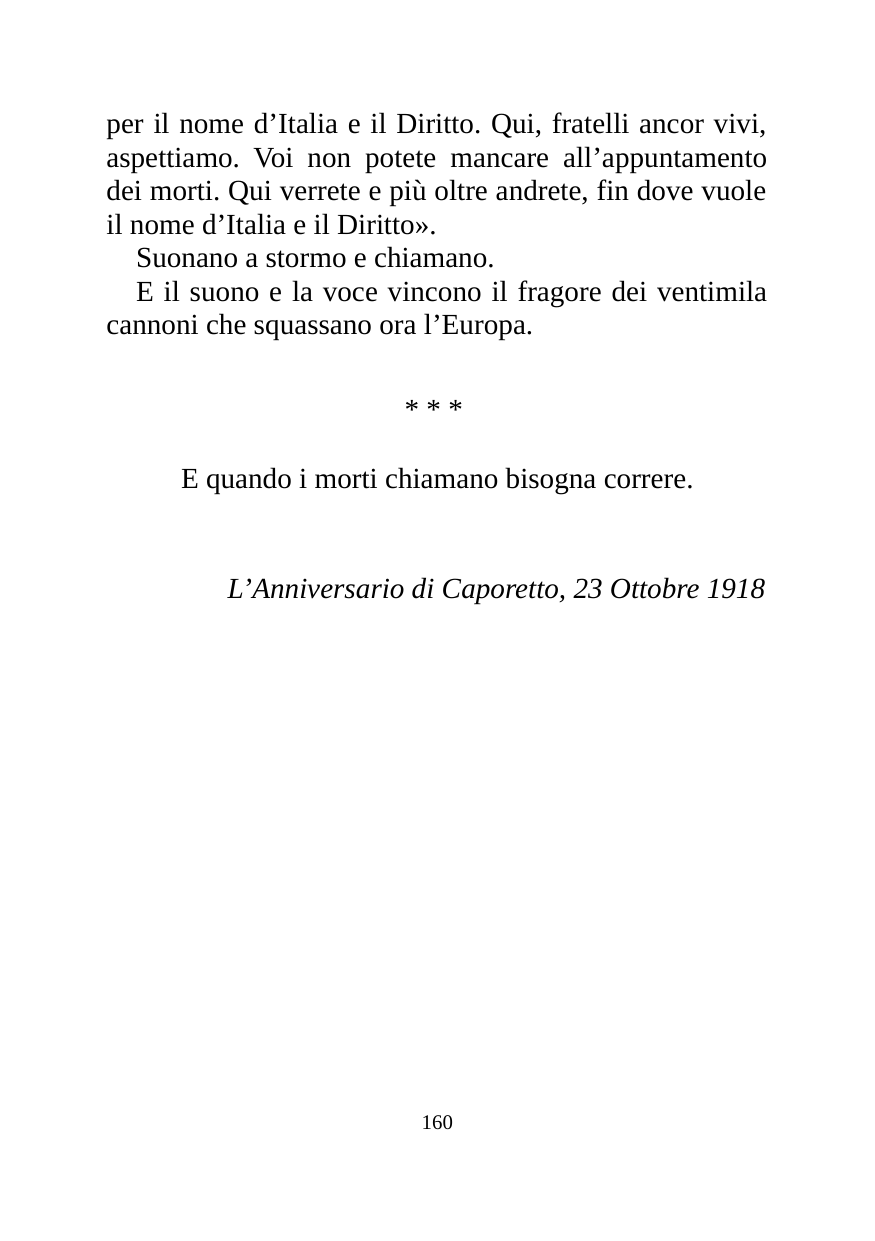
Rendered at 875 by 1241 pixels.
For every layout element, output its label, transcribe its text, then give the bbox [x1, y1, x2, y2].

text E il suono e la voce vincono il fragore dei ventimila cannoni che squassano ora l’Europa. [106, 274, 768, 341]
text E quando i morti chiamano bisogna correre. [106, 461, 768, 495]
text * * * [106, 392, 768, 426]
text Suonano a stormo e chiamano. [106, 240, 768, 274]
text per il nome d’Italia e il Diritto. Qui, fratelli ancor vivi, aspettiamo. Voi non potete mancare all’appuntamento dei morti. Qui verrete e più oltre andrete, fin dove vuole il nome d’Italia e il Diritto». [106, 106, 768, 240]
text L’Anniversario di Caporetto, 23 Ottobre 1918 [106, 572, 768, 605]
